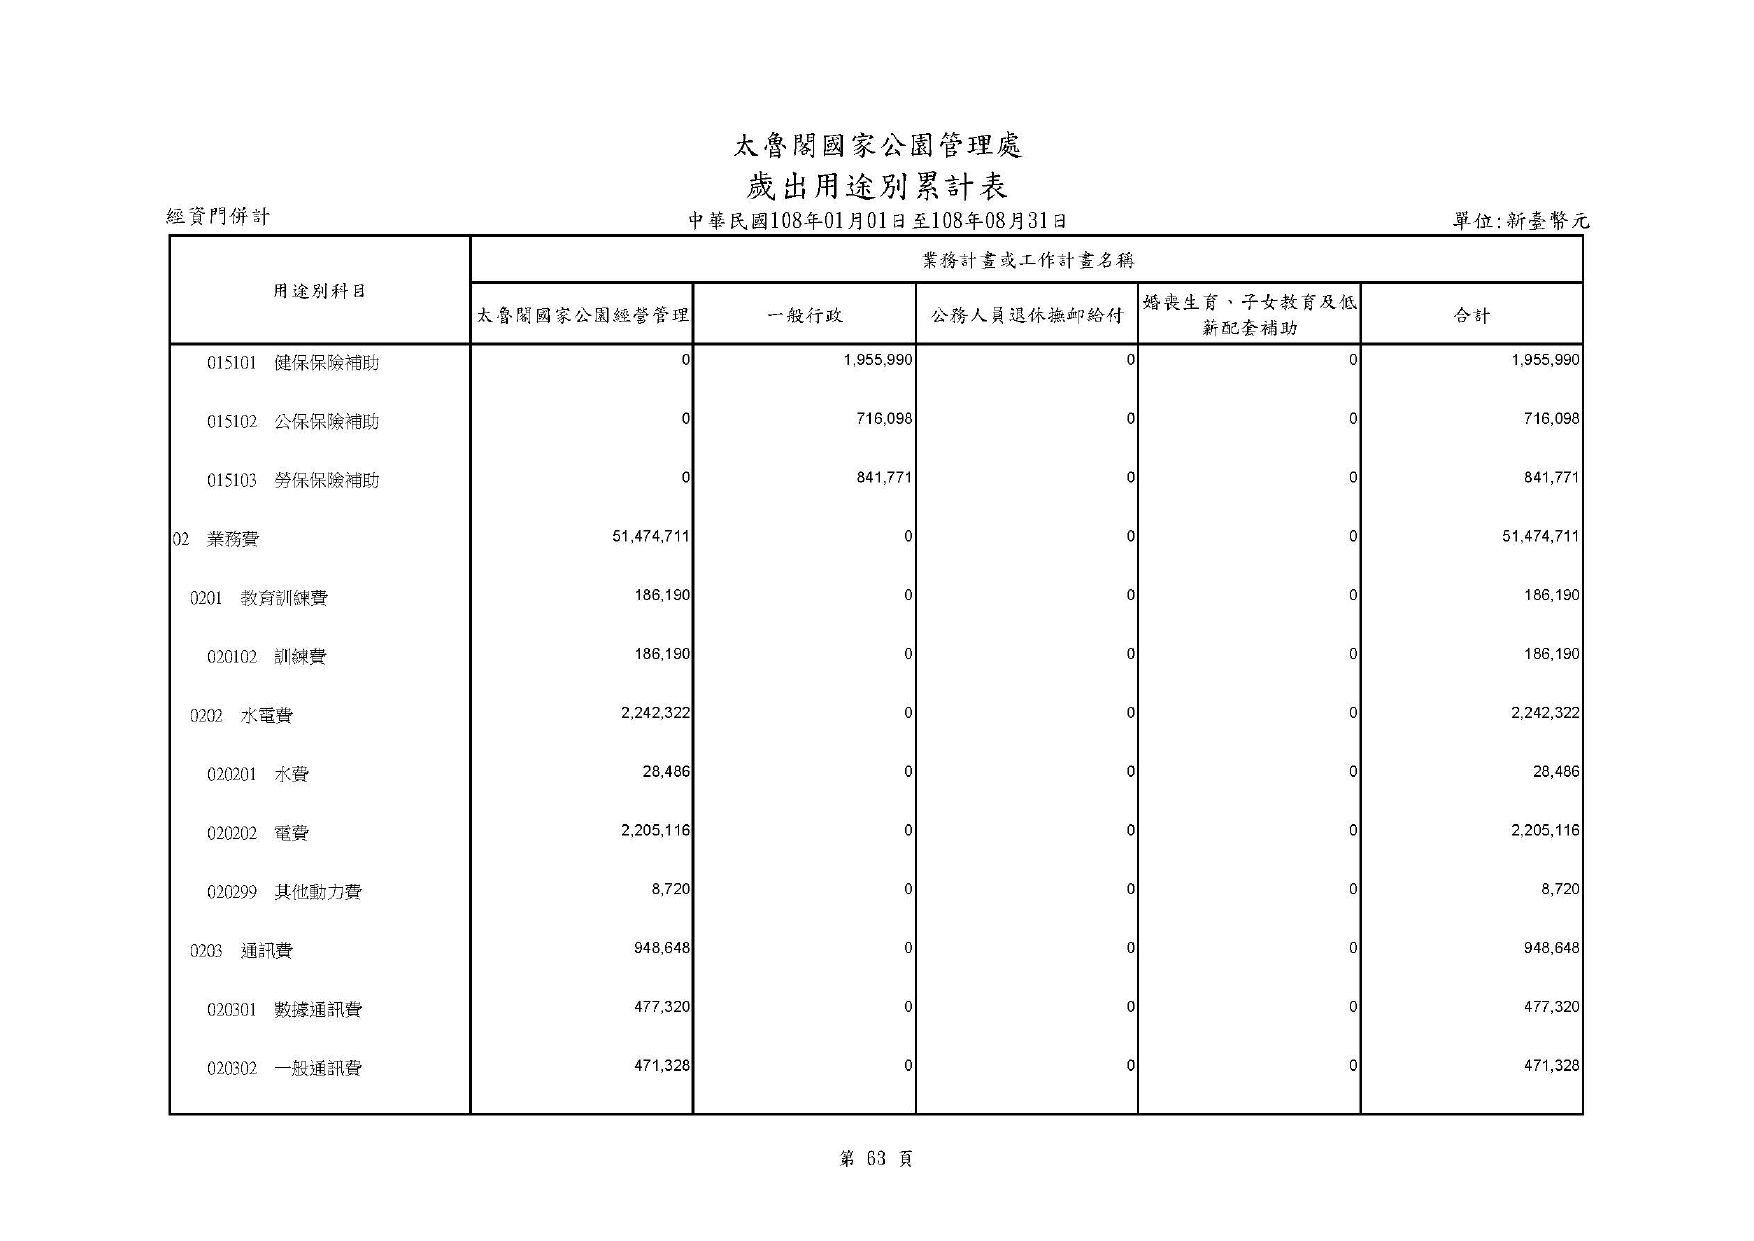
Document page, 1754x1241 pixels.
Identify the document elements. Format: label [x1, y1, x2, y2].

picture [59, 59, 1695, 1216]
